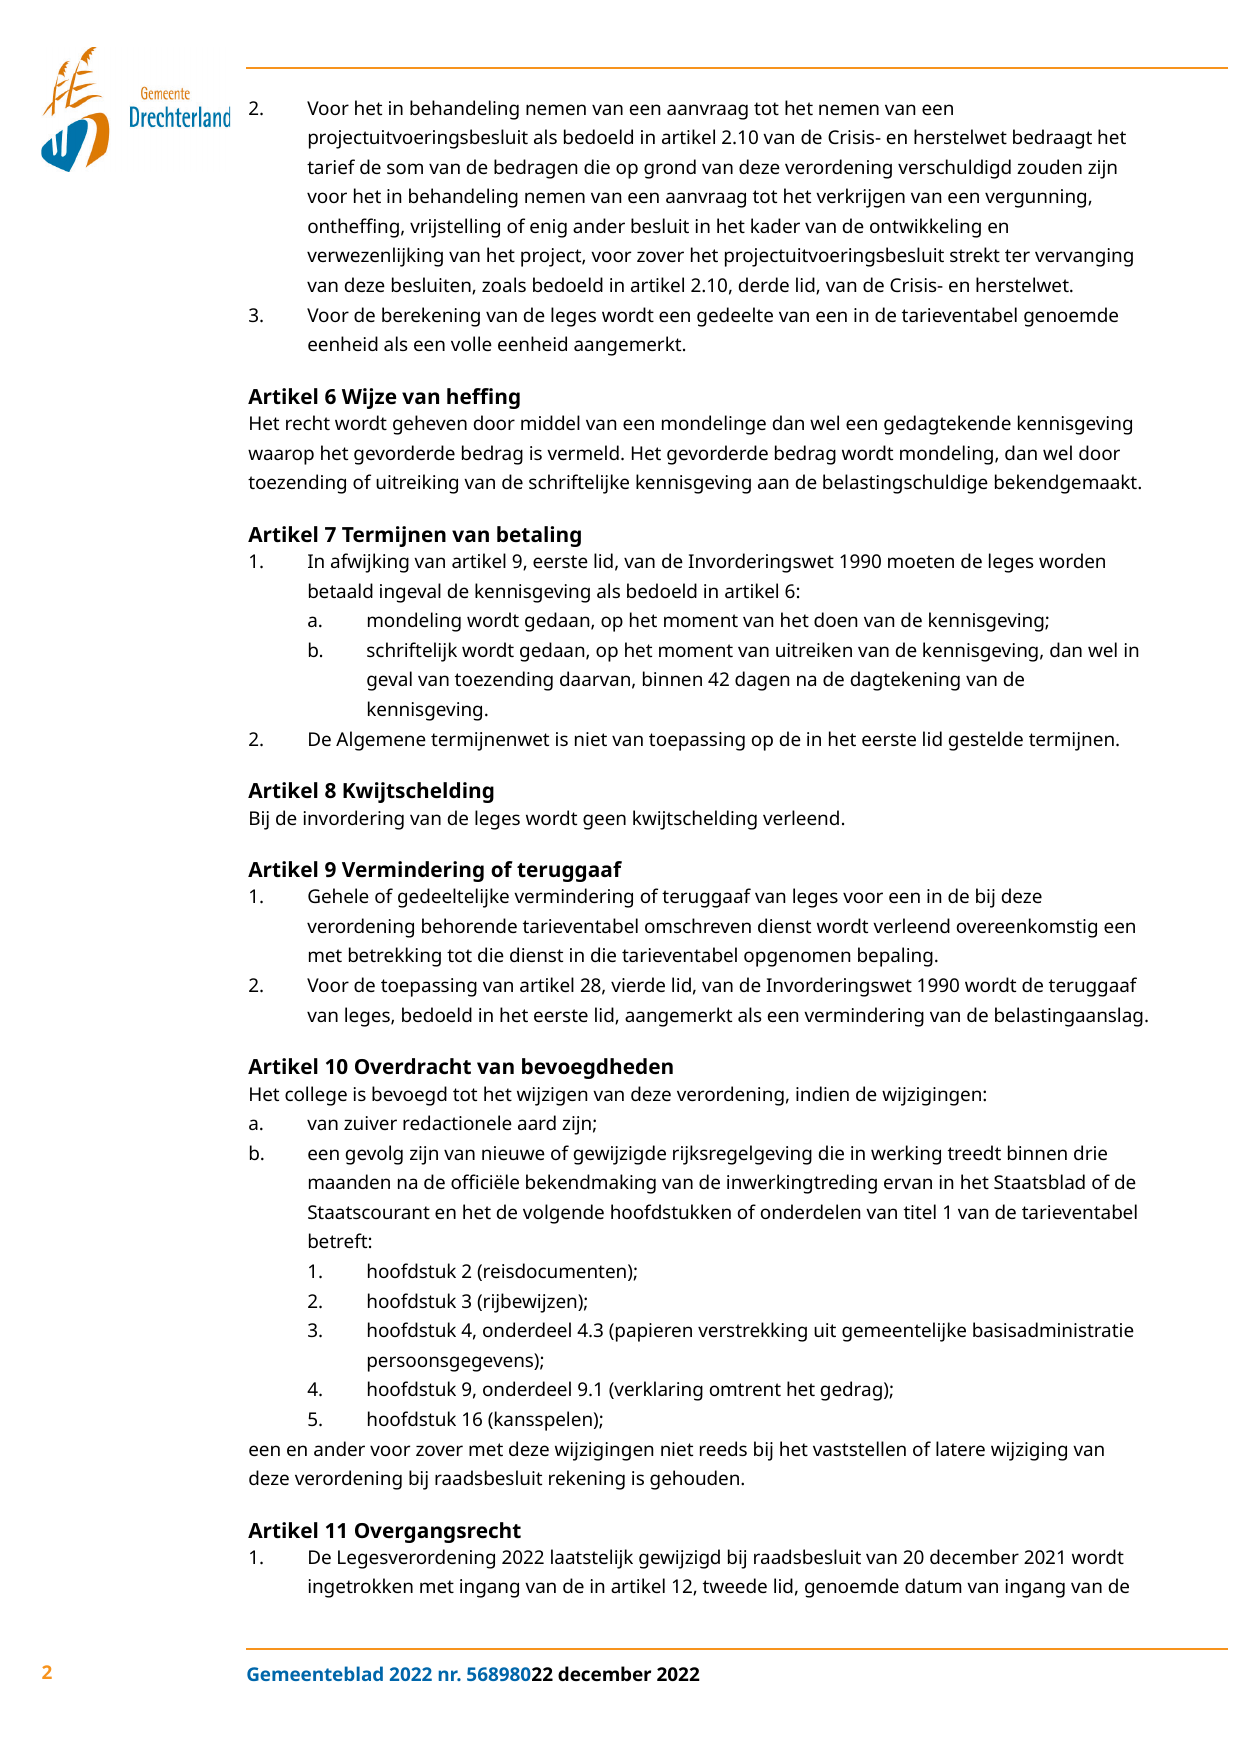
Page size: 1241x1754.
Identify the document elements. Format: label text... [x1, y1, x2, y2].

text Artikel 10 Overdracht van bevoegdheden [248, 1052, 1152, 1081]
text een en ander voor zover met deze wijzigingen niet reeds bij het vaststellen of latere wijziging van deze verordening bij raadsbesluit rekening is gehouden. [248, 1436, 1152, 1491]
list van zuiver redactionele aard zijn; [248, 1110, 1152, 1136]
list Voor het in behandeling nemen van een aanvraag tot het nemen van een projectuitvoeringsbesluit als bedoeld in artikel 2.10 van de Crisis- en herstelwet bedraagt het tarief de som van de bedragen die op grond van deze verordening verschuldigd zouden zijn voor het in behandeling nemen van een aanvraag tot het verkrijgen van een vergunning, ontheffing, vrijstelling of enig ander besluit in het kader van de ontwikkeling en verwezenlijking van het project, voor zover het projectuitvoeringsbesluit strekt ter vervanging van deze besluiten, zoals bedoeld in artikel 2.10, derde lid, van de Crisis- en herstelwet. [248, 95, 1152, 298]
text Het college is bevoegd tot het wijzigen van deze verordening, indien de wijzigingen: [248, 1081, 1152, 1106]
list Voor de toepassing van artikel 28, vierde lid, van de Invorderingswet 1990 wordt de teruggaaf van leges, bedoeld in het eerste lid, aangemerkt als een vermindering van de belastingaanslag. [248, 972, 1152, 1028]
list hoofdstuk 9, onderdeel 9.1 (verklaring omtrent het gedrag); [307, 1377, 1152, 1402]
text Artikel 9 Vermindering of teruggaaf [248, 855, 1152, 883]
list hoofdstuk 3 (rijbewijzen); [307, 1288, 1152, 1313]
list De Legesverordening 2022 laatstelijk gewijzigd bij raadsbesluit van 20 december 2021 wordt ingetrokken met ingang van de in artikel 12, tweede lid, genoemde datum van ingang van de [248, 1544, 1152, 1599]
list hoofdstuk 2 (reisdocumenten); [307, 1258, 1152, 1284]
text Het recht wordt geheven door middel van een mondelinge dan wel een gedagtekende kennisgeving waarop het gevorderde bedrag is vermeld. Het gevorderde bedrag wordt mondeling, dan wel door toezending of uitreiking van de schriftelijke kennisgeving aan de belastingschuldige bekendgemaakt. [248, 410, 1152, 495]
list Voor de berekening van de leges wordt een gedeelte van een in de tarieventabel genoemde eenheid als een volle eenheid aangemerkt. [248, 302, 1152, 357]
text Artikel 8 Kwijtschelding [248, 776, 1152, 805]
picture [41, 47, 231, 172]
list mondeling wordt gedaan, op het moment van het doen van de kennisgeving; [307, 607, 1152, 633]
list In afwijking van artikel 9, eerste lid, van de Invorderingswet 1990 moeten de leges worden betaald ingeval de kennisgeving als bedoeld in artikel 6: [248, 548, 1152, 604]
picture [226, 115, 231, 124]
list Gehele of gedeeltelijke vermindering of teruggaaf van leges voor een in de bij deze verordening behorende tarieventabel omschreven dienst wordt verleend overeenkomstig een met betrekking tot die dienst in die tarieventabel opgenomen bepaling. [248, 883, 1152, 968]
list hoofdstuk 16 (kansspelen); [307, 1406, 1152, 1432]
list schriftelijk wordt gedaan, op het moment van uitreiken van de kennisgeving, dan wel in geval van toezending daarvan, binnen 42 dagen na de dagtekening van de kennisgeving. [307, 637, 1152, 722]
text Artikel 7 Termijnen van betaling [248, 520, 1152, 548]
picture [41, 158, 64, 172]
list hoofdstuk 4, onderdeel 4.3 (papieren verstrekking uit gemeentelijke basisadministratie persoonsgegevens); [307, 1317, 1152, 1373]
list een gevolg zijn van nieuwe of gewijzigde rijksregelgeving die in werking treedt binnen drie maanden na de officiële bekendmaking van de inwerkingtreding ervan in het Staatsblad of de Staatscourant en het de volgende hoofdstukken of onderdelen van titel 1 van de tarieventabel betreft: [248, 1140, 1152, 1254]
text Artikel 6 Wijze van heffing [248, 382, 1152, 410]
text Bij de invordering van de leges wordt geen kwijtschelding verleend. [248, 805, 1152, 830]
text Artikel 11 Overgangsrecht [248, 1516, 1152, 1544]
list De Algemene termijnenwet is niet van toepassing op de in het eerste lid gestelde termijnen. [248, 726, 1152, 752]
